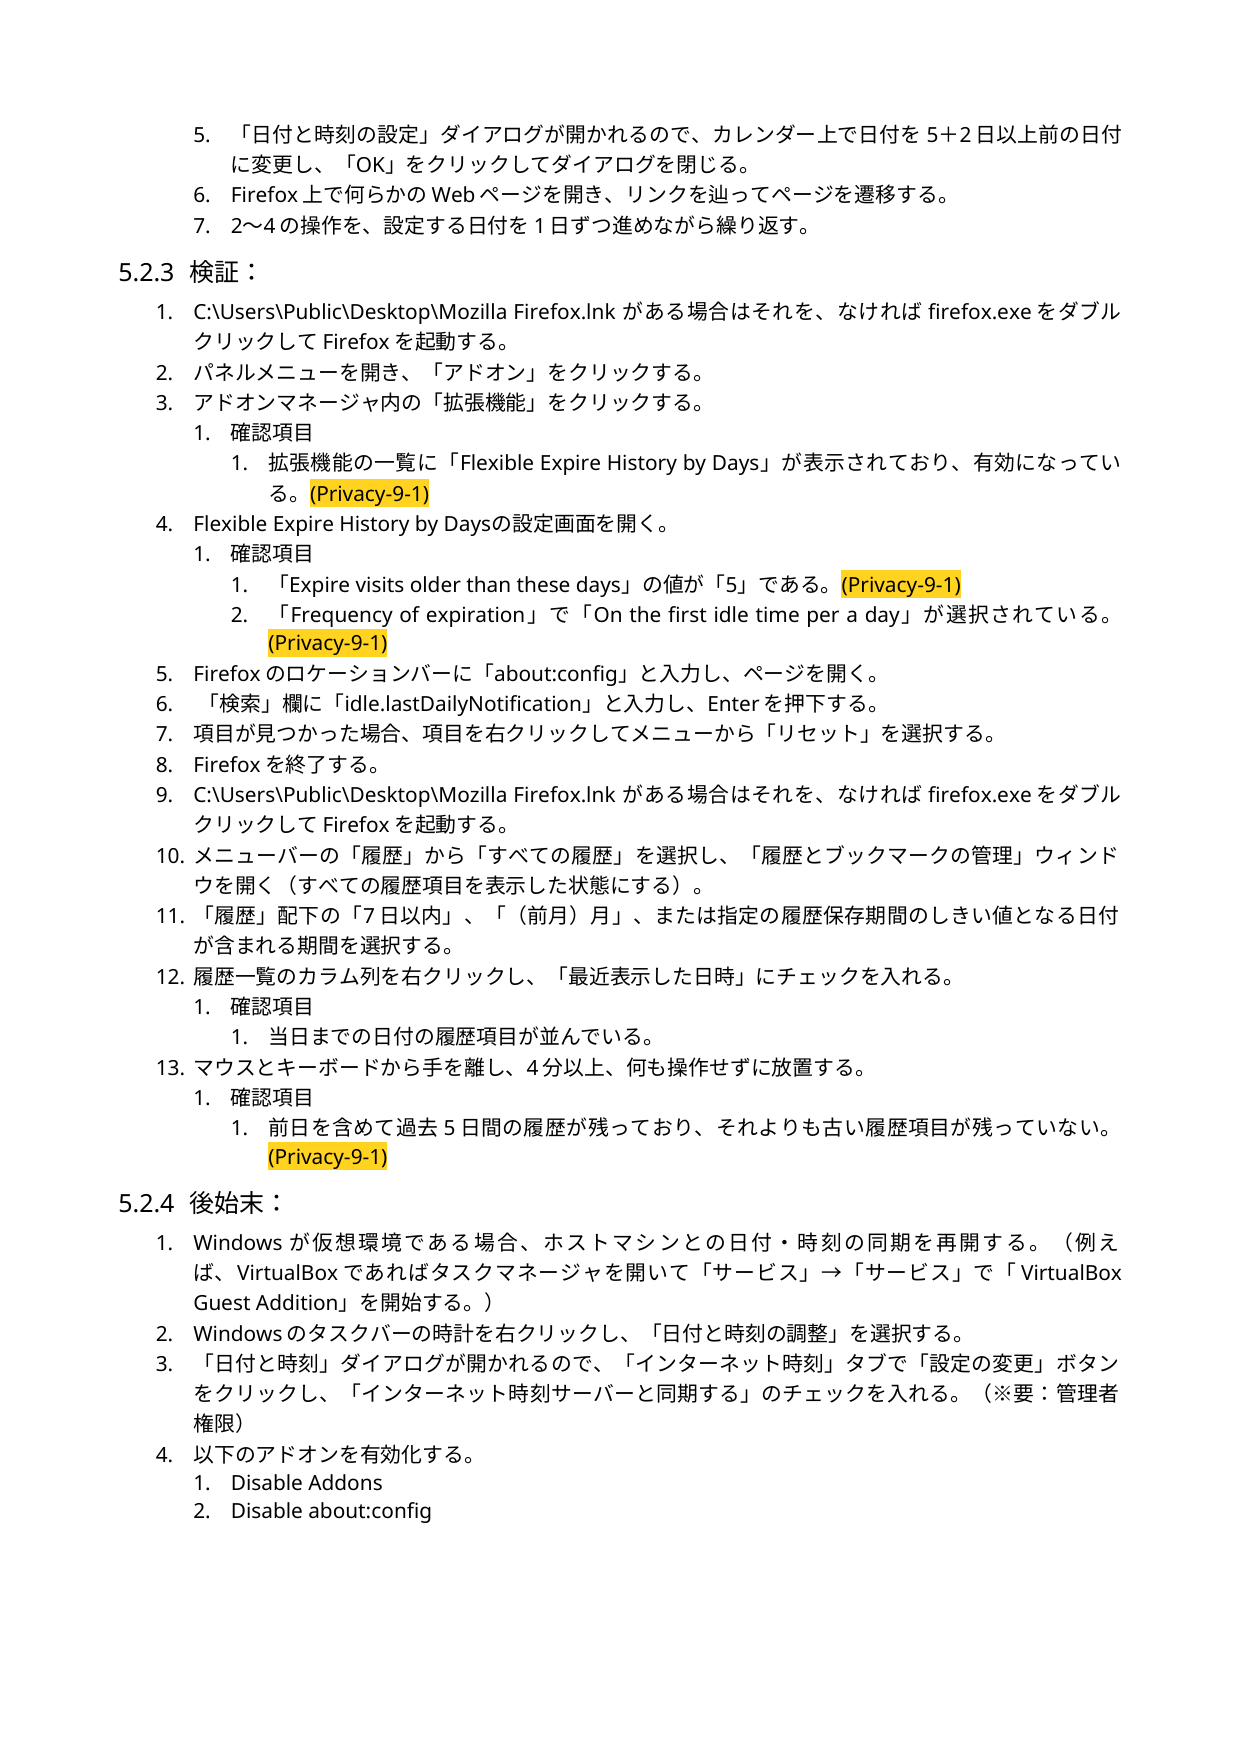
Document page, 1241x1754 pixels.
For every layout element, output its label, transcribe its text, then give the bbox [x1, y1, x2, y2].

list 2〜4の操作を、設定する日付を1日ずつ進めながら繰り返す。 [193, 209, 1122, 239]
list C:\Users\Public\Desktop\Mozilla Firefox.lnk がある場合はそれを、なければfirefox.exeをダブルクリックしてFirefoxを起動する。 [156, 295, 1122, 356]
list Firefoxを終了する。 [156, 748, 1122, 778]
list アドオンマネージャ内の「拡張機能」をクリックする。 [156, 386, 1122, 416]
list Windowsのタスクバーの時計を右クリックし、「日付と時刻の調整」を選択する。 [156, 1317, 1122, 1347]
list 項目が見つかった場合、項目を右クリックしてメニューから「リセット」を選択する。 [156, 718, 1122, 748]
list 当日までの日付の履歴項目が並んでいる。 [231, 1021, 1122, 1051]
list 「検索」欄に「idle.lastDailyNotification」と入力し、Enterを押下する。 [156, 687, 1122, 718]
list 「日付と時刻」ダイアログが開かれるので、「インターネット時刻」タブで「設定の変更」ボタンをクリックし、「インターネット時刻サーバーと同期する」のチェックを入れる。（※要：管理者権限） [156, 1347, 1122, 1438]
list 確認項目 [193, 990, 1122, 1021]
list 履歴一覧のカラム列を右クリックし、「最近表示した日時」にチェックを入れる。 [156, 960, 1122, 990]
list 「Frequency of expiration」で「On the first idle time per a day」が選択されている。(Privacy-9-1) [231, 598, 1122, 657]
list 確認項目 [193, 1081, 1122, 1111]
list 拡張機能の一覧に「Flexible Expire History by Days」が表示されており、有効になっている。(Privacy-9-1) [231, 447, 1122, 507]
list Firefoxのロケーションバーに「about:config」と入力し、ページを開く。 [156, 657, 1122, 687]
list マウスとキーボードから手を離し、4分以上、何も操作せずに放置する。 [156, 1051, 1122, 1081]
list 「履歴」配下の「7日以内」、「（前月）月」、または指定の履歴保存期間のしきい値となる日付が含まれる期間を選択する。 [156, 899, 1122, 960]
list C:\Users\Public\Desktop\Mozilla Firefox.lnk がある場合はそれを、なければfirefox.exeをダブルクリックしてFirefoxを起動する。 [156, 778, 1122, 839]
list メニューバーの「履歴」から「すべての履歴」を選択し、「履歴とブックマークの管理」ウィンドウを開く（すべての履歴項目を表示した状態にする）。 [156, 839, 1122, 899]
list Windowsが仮想環境である場合、ホストマシンとの日付・時刻の同期を再開する。（例えば、VirtualBoxであればタスクマネージャを開いて「サービス」→「サービス」で「VirtualBox Guest Addition」を開始する。） [156, 1226, 1122, 1317]
list 「日付と時刻の設定」ダイアログが開かれるので、カレンダー上で日付を5＋2日以上前の日付に変更し、「OK」をクリックしてダイアログを閉じる。 [193, 118, 1122, 179]
list Flexible Expire History by Daysの設定画面を開く。 [156, 507, 1122, 538]
list 前日を含めて過去5日間の履歴が残っており、それよりも古い履歴項目が残っていない。(Privacy-9-1) [231, 1111, 1122, 1170]
subtitle 検証： [118, 252, 1122, 289]
list Firefox上で何らかのWebページを開き、リンクを辿ってページを遷移する。 [193, 179, 1122, 209]
list パネルメニューを開き、「アドオン」をクリックする。 [156, 356, 1122, 386]
subtitle 後始末： [118, 1183, 1122, 1219]
list Disable about:config [193, 1497, 1122, 1525]
list 確認項目 [193, 538, 1122, 568]
list 以下のアドオンを有効化する。 [156, 1438, 1122, 1468]
list 確認項目 [193, 416, 1122, 447]
list 「Expire visits older than these days」の値が「5」である。(Privacy-9-1) [231, 568, 1122, 598]
list Disable Addons [193, 1468, 1122, 1497]
